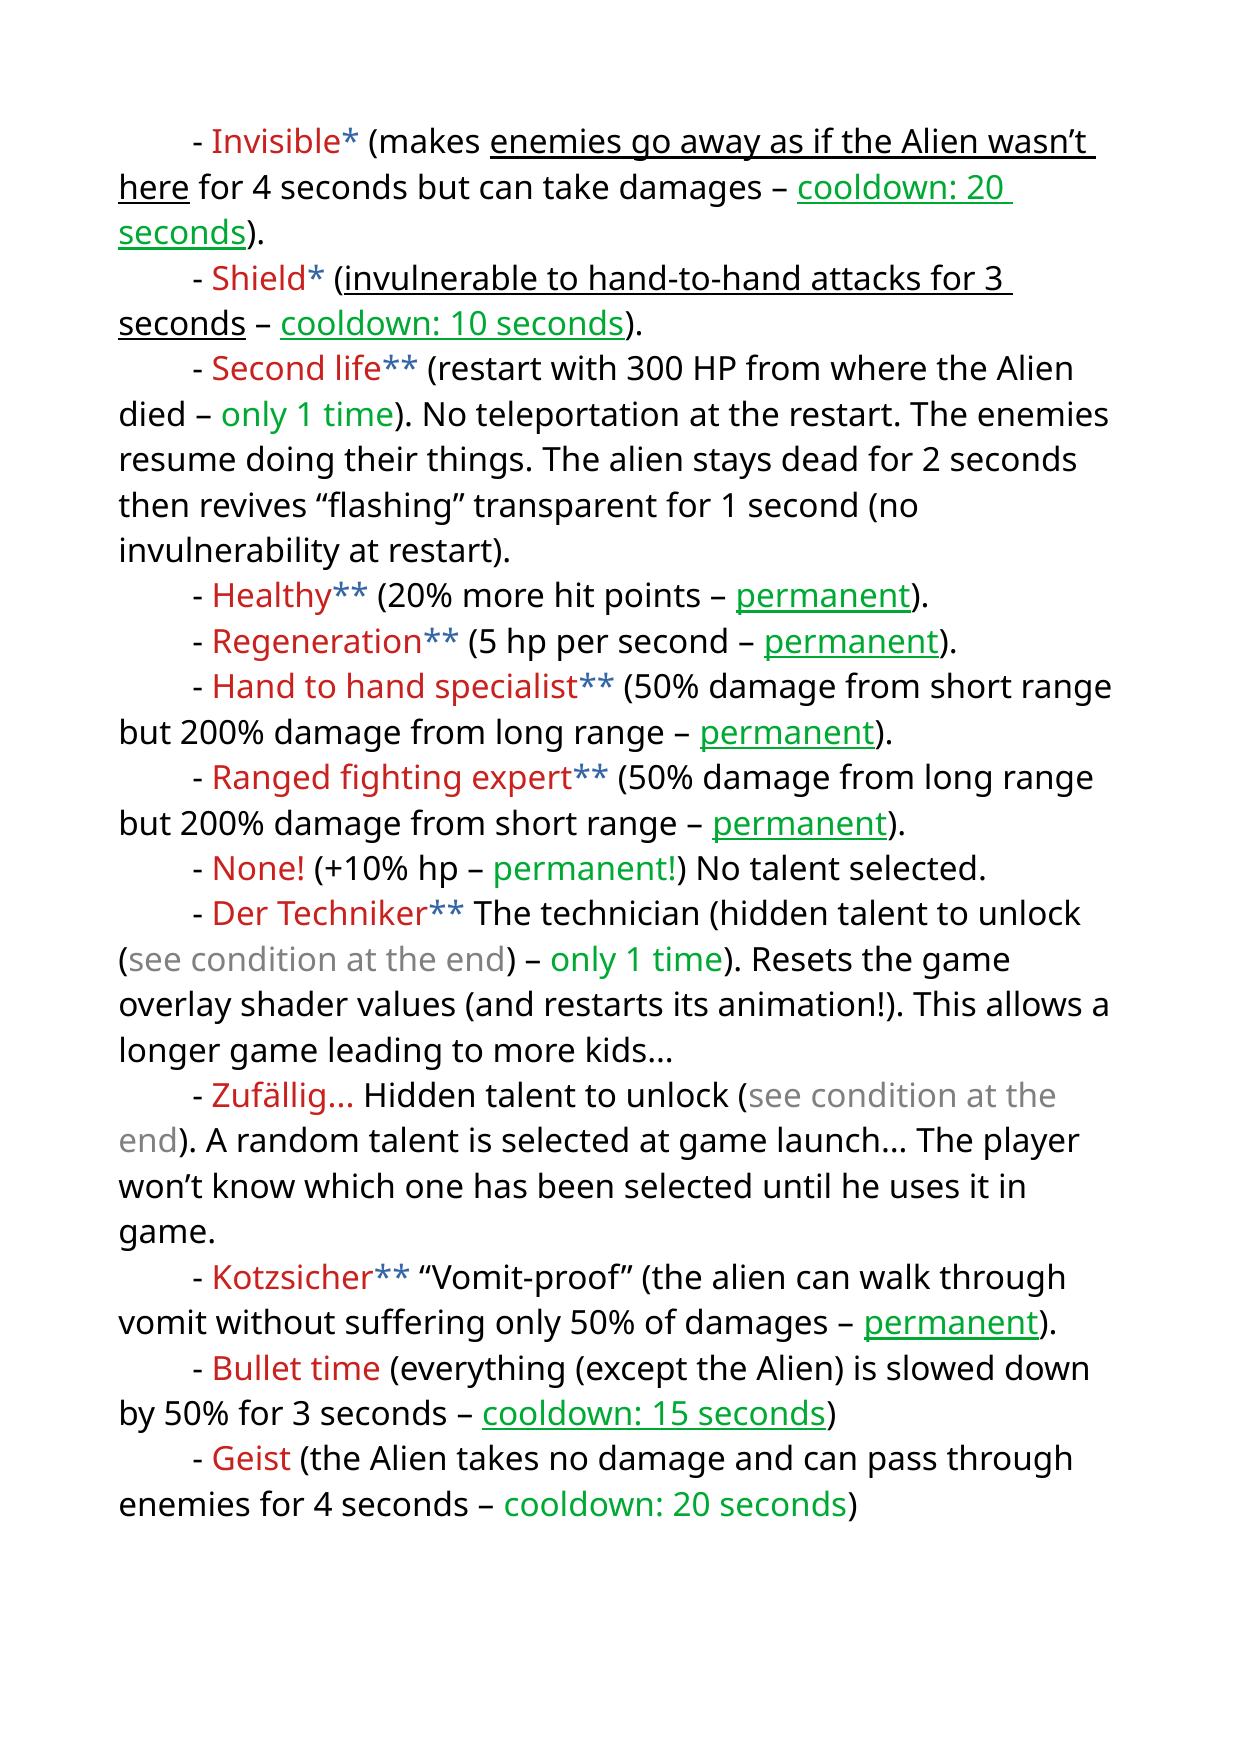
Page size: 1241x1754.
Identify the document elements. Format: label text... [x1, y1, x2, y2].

text - Zufällig... Hidden talent to unlock (see condition at the end). A random talent is selected at game launch… The player won’t know which one has been selected until he uses it in game. [118, 1072, 1122, 1253]
text - Hand to hand specialist** (50% damage from short range but 200% damage from long range – permanent). [118, 663, 1122, 754]
text - Bullet time (everything (except the Alien) is slowed down by 50% for 3 seconds – cooldown: 15 seconds) [118, 1344, 1122, 1435]
text - None! (+10% hp – permanent!) No talent selected. [118, 845, 1122, 890]
text - Shield* (invulnerable to hand-to-hand attacks for 3 seconds – cooldown: 10 seconds). [118, 254, 1122, 345]
text - Healthy** (20% more hit points – permanent). [118, 572, 1122, 618]
text - Second life** (restart with 300 HP from where the Alien died – only 1 time). No teleportation at the restart. The enemies resume doing their things. The alien stays dead for 2 seconds then revives “flashing” transparent for 1 second (no invulnerability at restart). [118, 345, 1122, 572]
text - Geist (the Alien takes no damage and can pass through enemies for 4 seconds – cooldown: 20 seconds) [118, 1435, 1122, 1526]
text - Regeneration** (5 hp per second – permanent). [118, 618, 1122, 663]
text - Kotzsicher** “Vomit-proof” (the alien can walk through vomit without suffering only 50% of damages – permanent). [118, 1253, 1122, 1344]
text - Ranged fighting expert** (50% damage from long range but 200% damage from short range – permanent). [118, 754, 1122, 845]
text - Der Techniker** The technician (hidden talent to unlock (see condition at the end) – only 1 time). Resets the game overlay shader values (and restarts its animation!). This allows a longer game leading to more kids… [118, 890, 1122, 1072]
text - Invisible* (makes enemies go away as if the Alien wasn’t here for 4 seconds but can take damages – cooldown: 20 seconds). [118, 118, 1122, 254]
